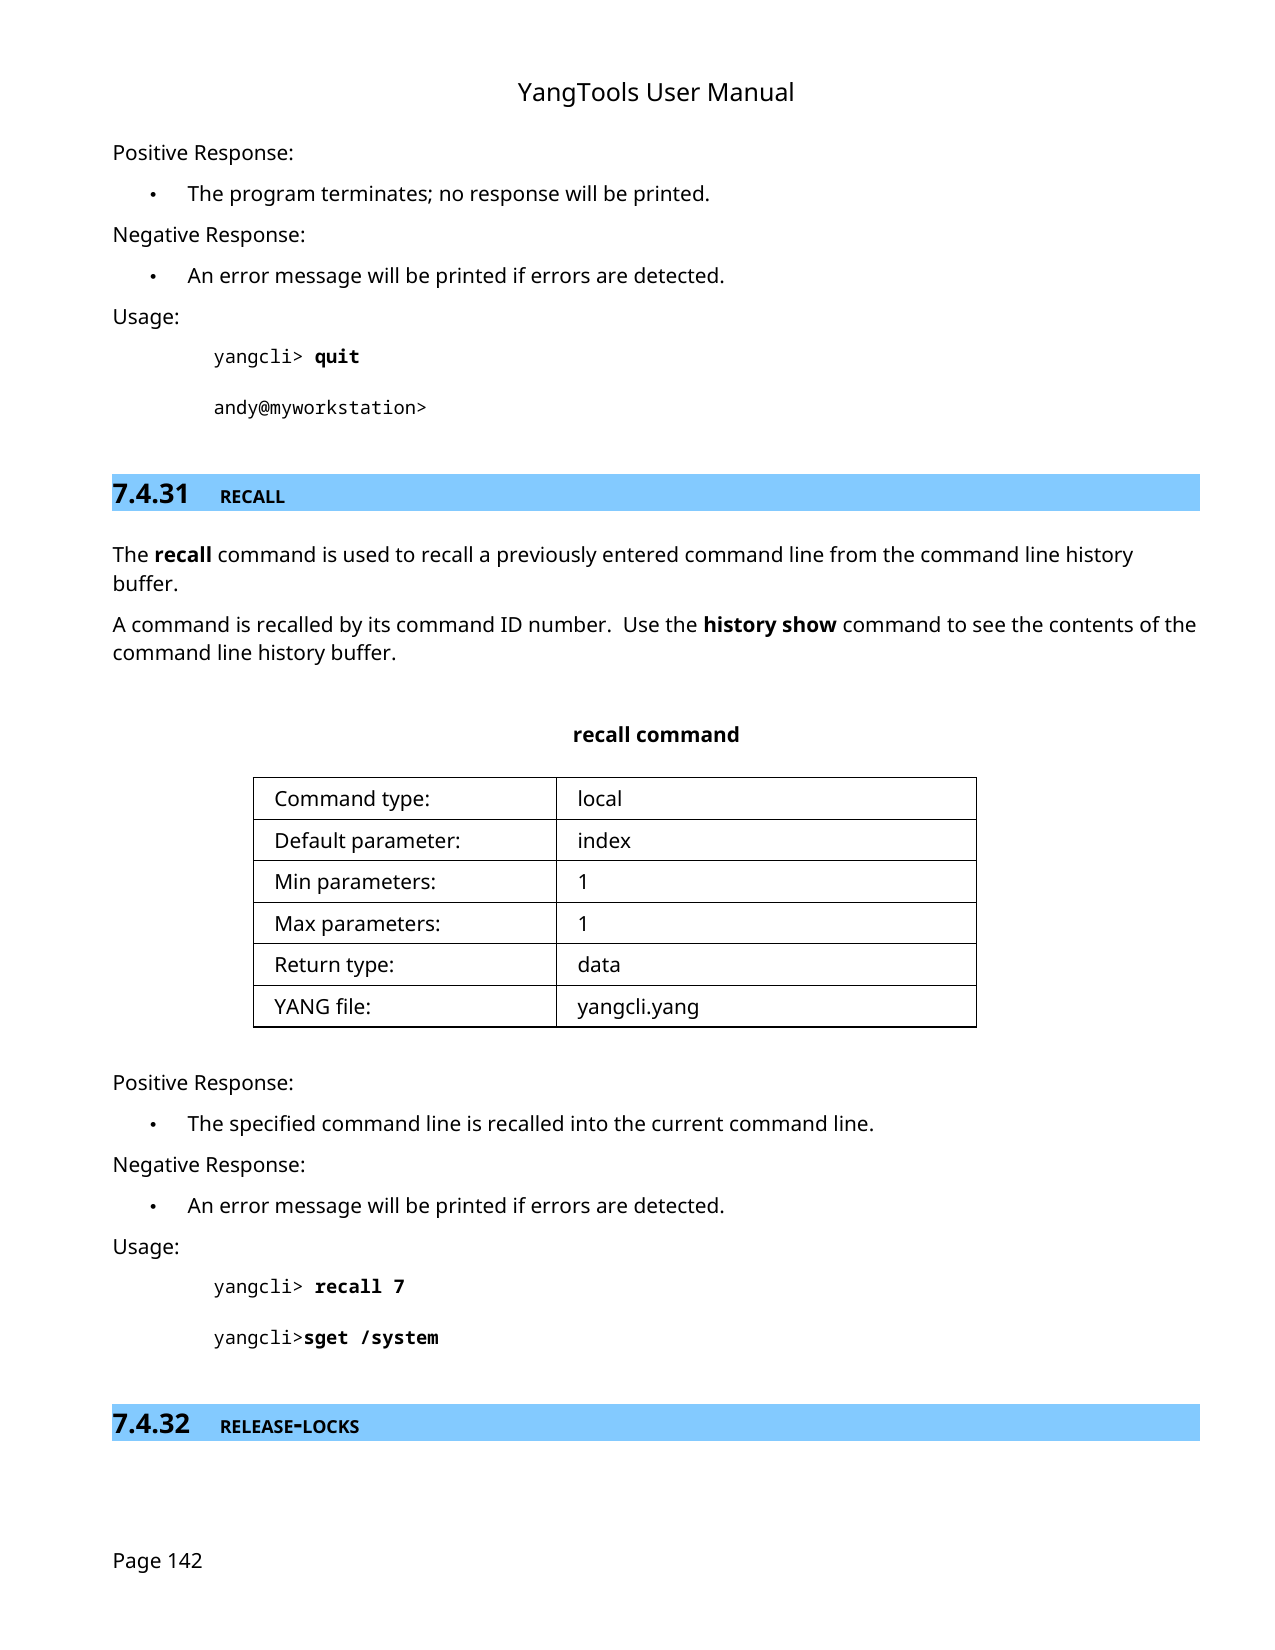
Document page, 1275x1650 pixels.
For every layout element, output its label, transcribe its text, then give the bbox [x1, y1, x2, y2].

text Positive Response: [112, 1068, 1200, 1097]
table_cell Return type: [254, 944, 556, 985]
list The program terminates; no response will be printed. [150, 179, 1200, 208]
table_cell Default parameter: [254, 820, 556, 860]
table_cell Max parameters: [254, 903, 556, 943]
text yangcli> quit andy@myworkstation> [139, 343, 1200, 445]
text yangcli> recall 7 yangcli>sget /system [139, 1273, 1200, 1375]
table_cell YANG file: [254, 986, 556, 1026]
text Negative Response: [112, 1150, 1200, 1179]
text The recall command is used to recall a previously entered command line from the command line history buffer. [112, 541, 1200, 597]
table_cell index [557, 820, 976, 860]
table_cell yangcli.yang [557, 986, 976, 1026]
table_cell data [557, 944, 976, 985]
subtitle release-locks [112, 1404, 1200, 1441]
subtitle recall command [127, 720, 1185, 749]
list An error message will be printed if errors are detected. [150, 1191, 1200, 1220]
text Usage: [112, 1232, 1200, 1261]
text Negative Response: [112, 220, 1200, 249]
table_cell Min parameters: [254, 861, 556, 902]
list The specified command line is recalled into the current command line. [150, 1109, 1200, 1138]
table_header local [557, 778, 976, 819]
table_cell 1 [557, 903, 976, 943]
text Positive Response: [112, 138, 1200, 167]
list An error message will be printed if errors are detected. [150, 261, 1200, 290]
text Usage: [112, 302, 1200, 331]
subtitle recall [112, 474, 1200, 511]
table_header Command type: [254, 778, 556, 819]
text A command is recalled by its command ID number. Use the history show command to see the contents of the command line history buffer. [112, 610, 1200, 667]
table_cell 1 [557, 861, 976, 902]
